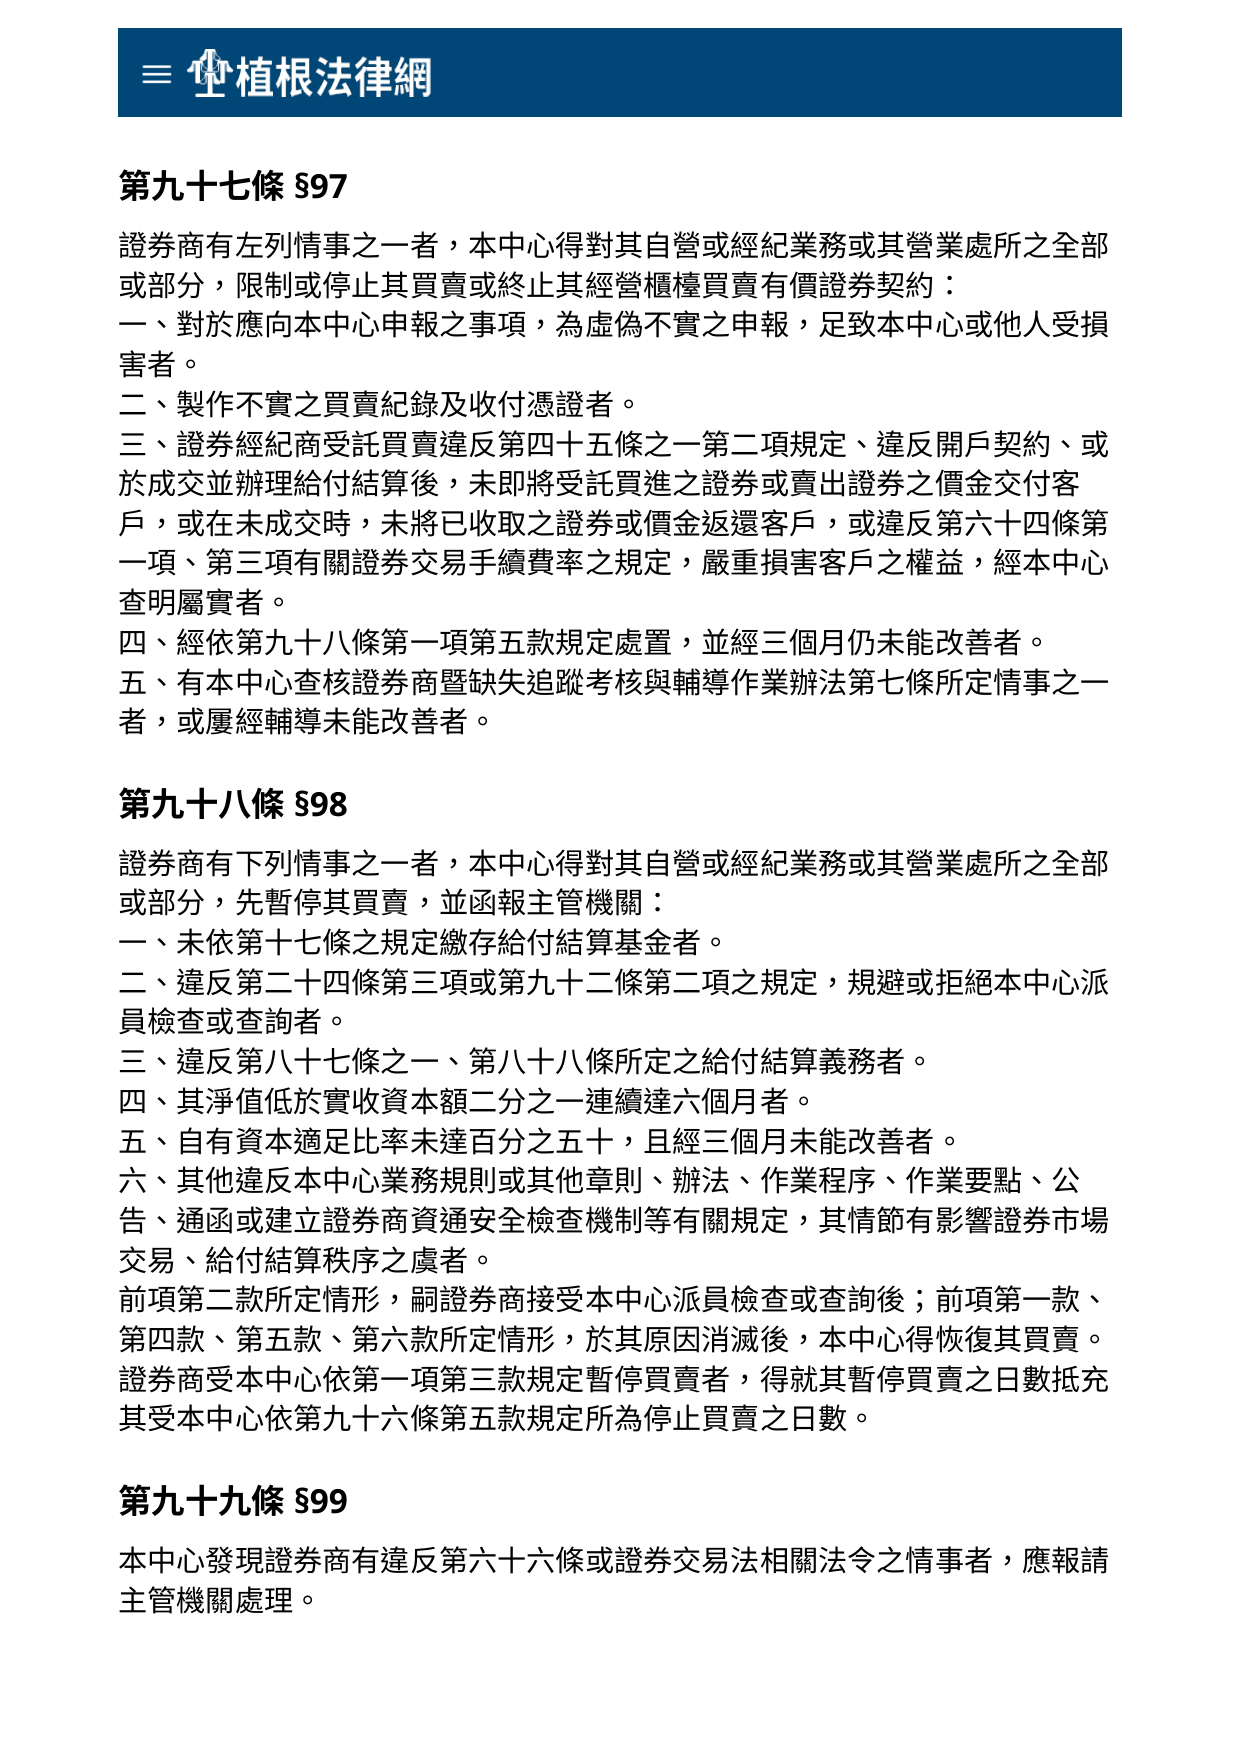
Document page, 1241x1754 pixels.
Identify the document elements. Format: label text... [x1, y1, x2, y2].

picture [118, 28, 1122, 117]
text 四、經依第九十八條第一項第五款規定處置，並經三個月仍未能改善者。 [118, 622, 1122, 662]
text 四、其淨值低於實收資本額二分之一連續達六個月者。 [118, 1081, 1122, 1121]
text 五、自有資本適足比率未達百分之五十，且經三個月未能改善者。 [118, 1121, 1122, 1161]
text 二、違反第二十四條第三項或第九十二條第二項之規定，規避或拒絕本中心派員檢查或查詢者。 [118, 962, 1122, 1041]
text 本中心發現證券商有違反第六十六條或證券交易法相關法令之情事者，應報請主管機關處理。 [118, 1540, 1122, 1619]
text 二、製作不實之買賣紀錄及收付憑證者。 [118, 384, 1122, 424]
text 前項第二款所定情形，嗣證券商接受本中心派員檢查或查詢後；前項第一款、第四款、第五款、第六款所定情形，於其原因消滅後，本中心得恢復其買賣。 [118, 1279, 1122, 1359]
text 第九十七條 §97 [118, 163, 1122, 209]
text 第九十九條 §99 [118, 1478, 1122, 1523]
text 三、證券經紀商受託買賣違反第四十五條之一第二項規定、違反開戶契約、或於成交並辦理給付結算後，未即將受託買進之證券或賣出證券之價金交付客戶，或在未成交時，未將已收取之證券或價金返還客戶，或違反第六十四條第一項、第三項有關證券交易手續費率之規定，嚴重損害客戶之權益，經本中心查明屬實者。 [118, 424, 1122, 622]
text 第九十八條 §98 [118, 781, 1122, 826]
text 證券商有下列情事之一者，本中心得對其自營或經紀業務或其營業處所之全部或部分，先暫停其買賣，並函報主管機關： [118, 843, 1122, 922]
text 一、未依第十七條之規定繳存給付結算基金者。 [118, 922, 1122, 962]
text 三、違反第八十七條之一、第八十八條所定之給付結算義務者。 [118, 1041, 1122, 1081]
text 五、有本中心查核證券商暨缺失追蹤考核與輔導作業辦法第七條所定情事之一者，或屢經輔導未能改善者。 [118, 662, 1122, 741]
text 證券商有左列情事之一者，本中心得對其自營或經紀業務或其營業處所之全部或部分，限制或停止其買賣或終止其經營櫃檯買賣有價證券契約： [118, 225, 1122, 305]
text 一、對於應向本中心申報之事項，為虛偽不實之申報，足致本中心或他人受損害者。 [118, 305, 1122, 384]
text 證券商受本中心依第一項第三款規定暫停買賣者，得就其暫停買賣之日數抵充其受本中心依第九十六條第五款規定所為停止買賣之日數。 [118, 1359, 1122, 1438]
text 六、其他違反本中心業務規則或其他章則、辦法、作業程序、作業要點、公告、通函或建立證券商資通安全檢查機制等有關規定，其情節有影響證券市場交易、給付結算秩序之虞者。 [118, 1161, 1122, 1279]
